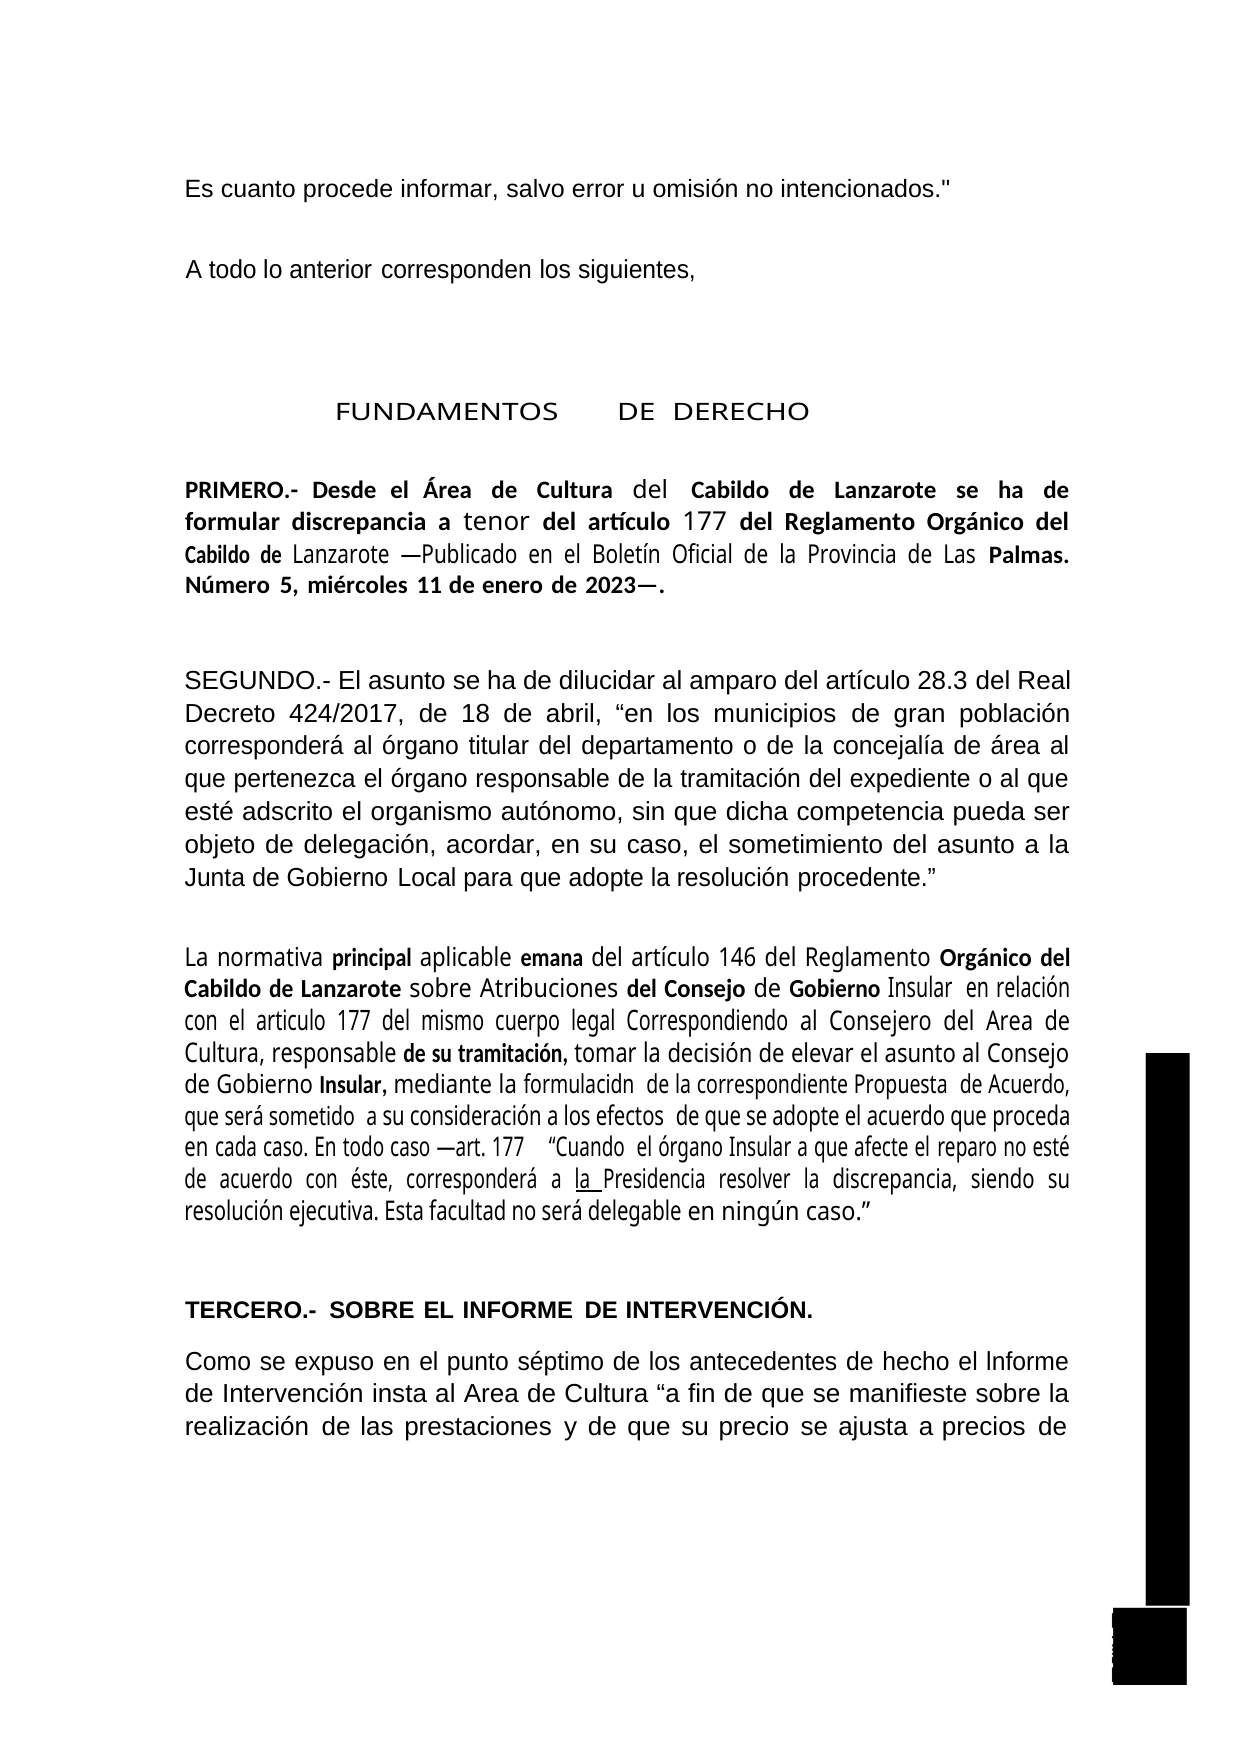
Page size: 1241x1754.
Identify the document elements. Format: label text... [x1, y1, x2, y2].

text SEGUNDO.- El asunto se ha de dilucidar al amparo del artículo 28.3 del Real Decreto 424/2017, de 18 de abril, “en los municipios de gran población corresponderá al órgano titular del departamento o de la concejalía de área al que pertenezca el órgano responsable de la tramitación del expediente o al que esté adscrito el organismo autónomo, sin que dicha competencia pueda ser objeto de delegación, acordar, en su caso, el sometimiento del asunto a la Junta de Gobierno Local para que adopte la resolución procedente.” [184, 665, 1071, 892]
text PRIMERO.- Desde el Área de Cultura del Cabildo de Lanzarote se ha de formular discrepancia a tenor del artículo 177 del Reglamento Orgánico del Cabildo de Lanzarote —Publicado en el Boletín Oficial de la Provincia de Las Palmas. Número 5, miércoles 11 de enero de 2023—. [185, 473, 1070, 599]
text TERCERO.- SOBRE EL INFORME DE INTERVENCIÓN. [185, 1296, 1201, 1324]
text Como se expuso en el punto séptimo de los antecedentes de hecho el lnforme de Intervención insta al Area de Cultura “a fin de que se manifieste sobre la realización de las prestaciones y de que su precio se ajusta a precios de [184, 1346, 1071, 1441]
text A todo lo anterior corresponden los siguientes, [185, 254, 1201, 284]
picture [1111, 1324, 1190, 1685]
text FUNDAMENTOS DE DERECHO [334, 395, 1201, 428]
text La normativa principal aplicable emana del artículo 146 del Reglamento Orgánico del Cabildo de Lanzarote sobre Atribuciones del Consejo de Gobierno Insular en relación con el articulo 177 del mismo cuerpo legal Correspondiendo al Consejero del Area de Cultura, responsable de su tramitación, tomar la decisión de elevar el asunto al Consejo de Gobierno Insular, mediante la formulacidn de la correspondiente Propuesta de Acuerdo, que será sometido a su consideración a los efectos de que se adopte el acuerdo que proceda en cada caso. En todo caso —art. 177 “Cuando el órgano Insular a que afecte el reparo no esté de acuerdo con éste, corresponderá a la Presidencia resolver la discrepancia, siendo su resolución ejecutiva. Esta facultad no será delegable en ningún caso.” [184, 942, 1070, 1228]
picture [1111, 1053, 1190, 1296]
text Es cuanto procede informar, salvo error u omisión no intencionados." [184, 174, 1201, 203]
